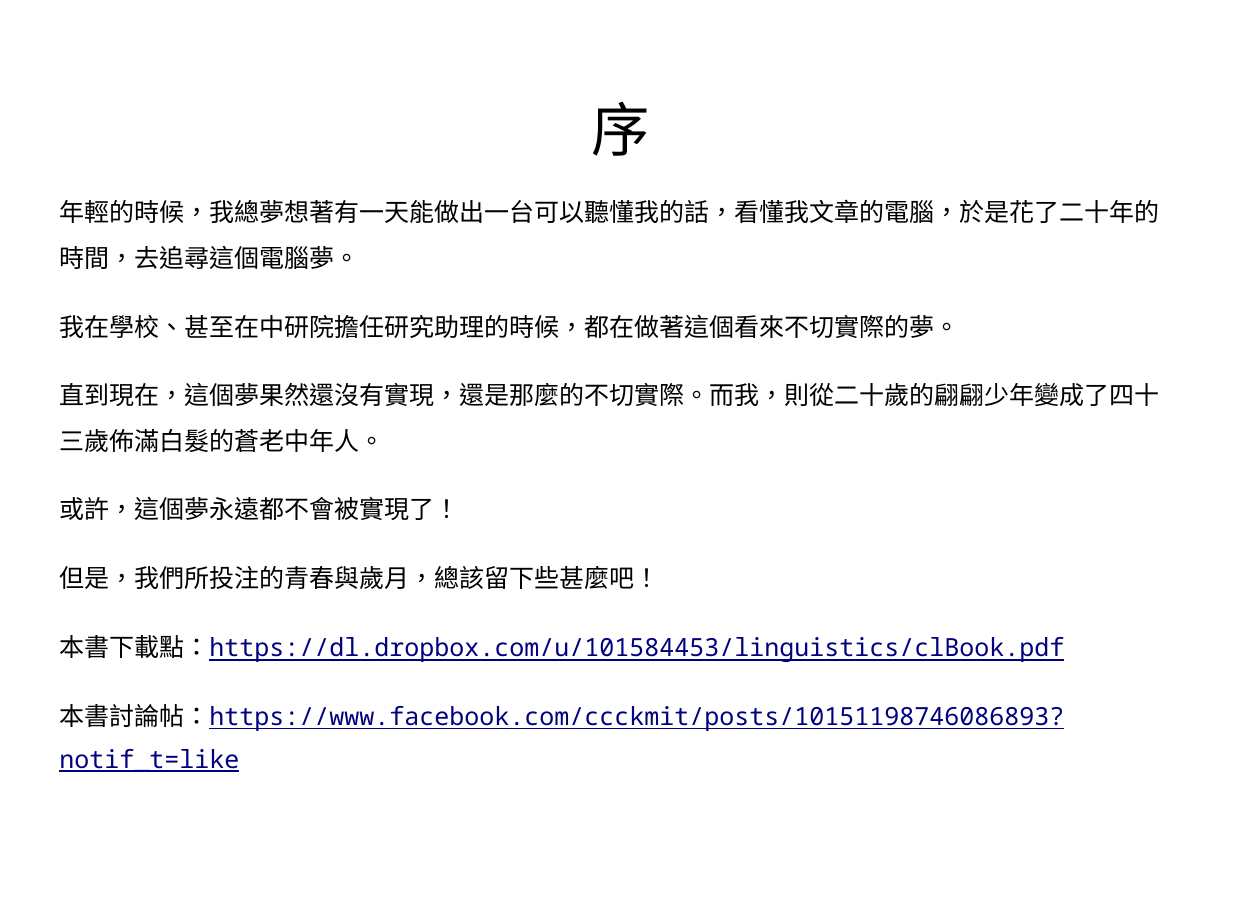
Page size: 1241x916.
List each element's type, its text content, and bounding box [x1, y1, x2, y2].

text 或許，這個夢永遠都不會被實現了！ [59, 490, 1181, 526]
subtitle 序 [59, 84, 1181, 168]
text 我在學校、甚至在中研院擔任研究助理的時候，都在做著這個看來不切實際的夢。 [59, 307, 1181, 343]
text 本書討論帖：https://www.facebook.com/ccckmit/posts/10151198746086893?notif_t=like [59, 697, 1181, 775]
text 直到現在，這個夢果然還沒有實現，還是那麼的不切實際。而我，則從二十歲的翩翩少年變成了四十三歲佈滿白髮的蒼老中年人。 [59, 376, 1181, 457]
text 年輕的時候，我總夢想著有一天能做出一台可以聽懂我的話，看懂我文章的電腦，於是花了二十年的時間，去追尋這個電腦夢。 [59, 193, 1181, 274]
text 本書下載點：https://dl.dropbox.com/u/101584453/linguistics/clBook.pdf [59, 628, 1181, 664]
text 但是，我們所投注的青春與歲月，總該留下些甚麼吧！ [59, 559, 1181, 595]
